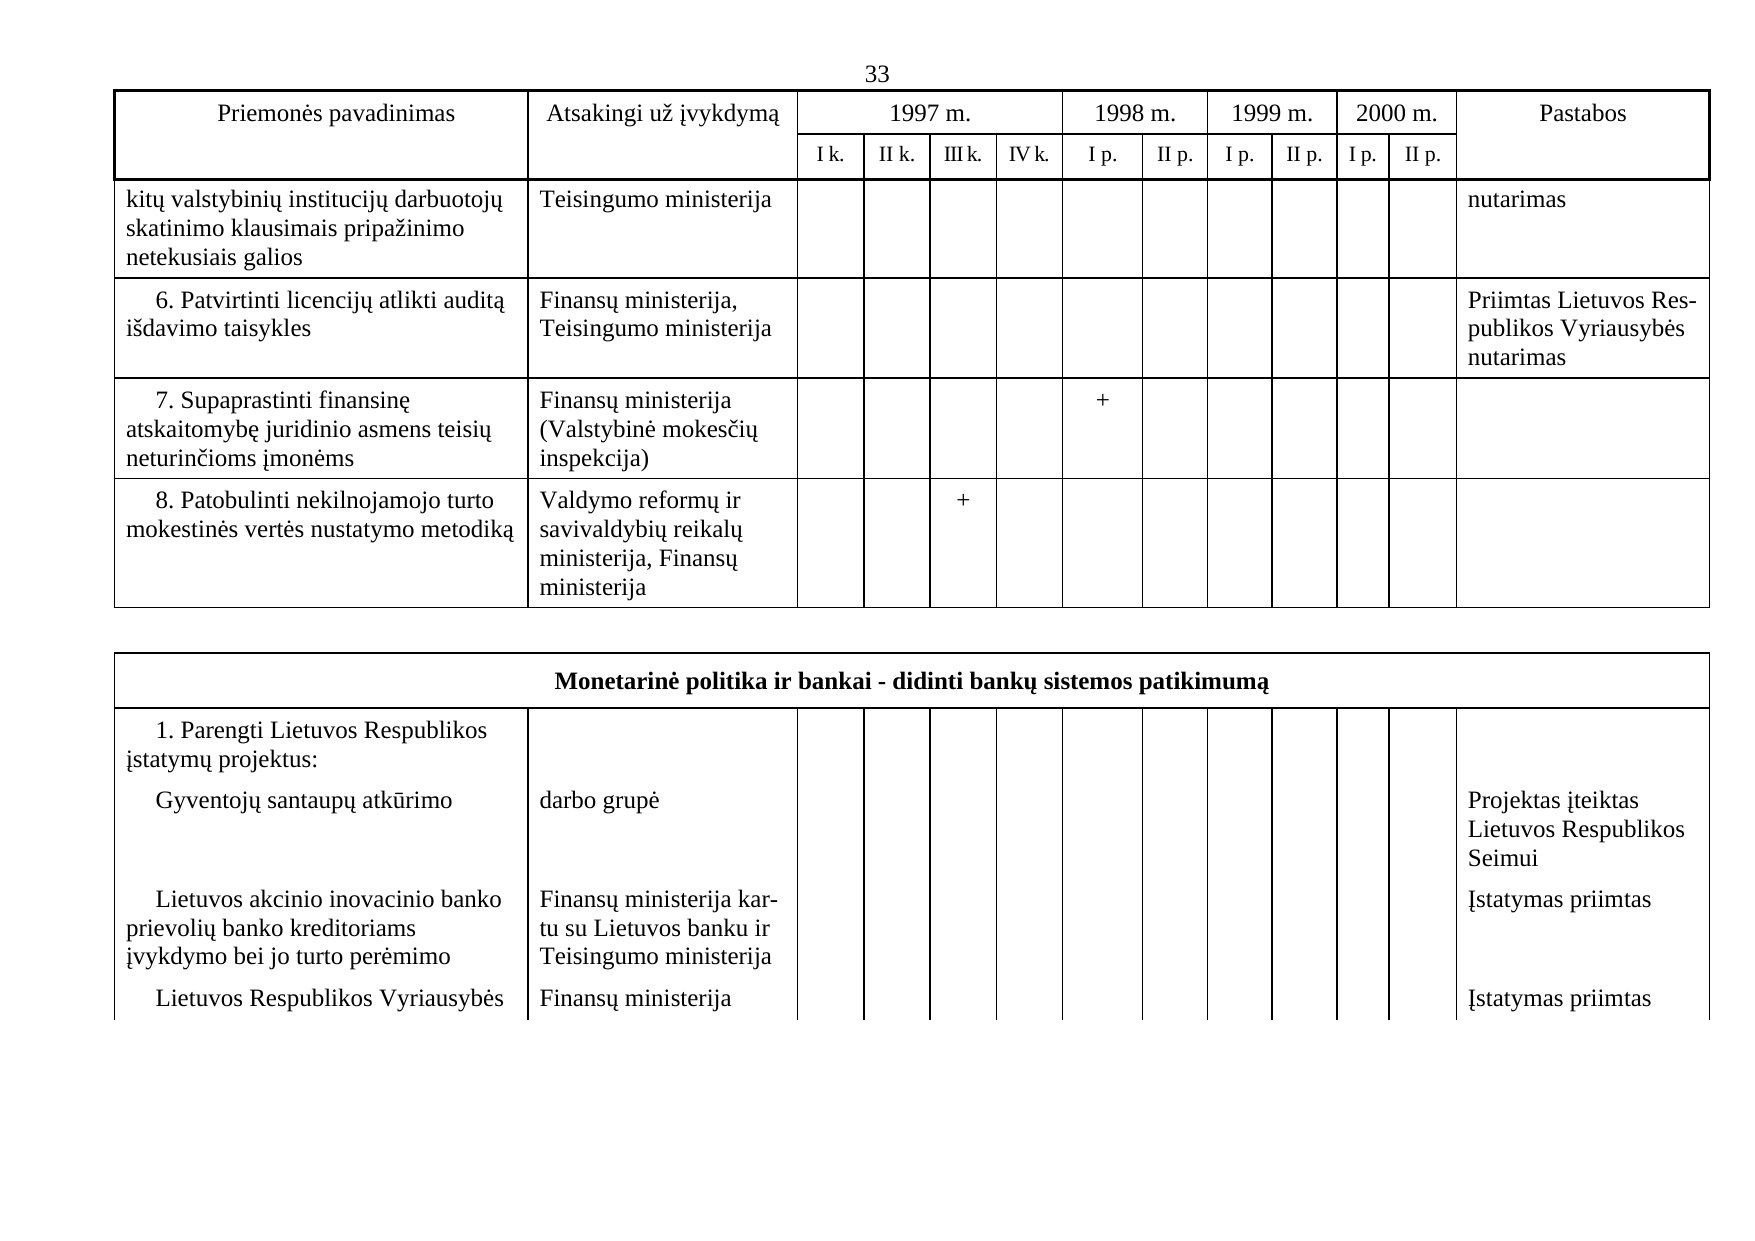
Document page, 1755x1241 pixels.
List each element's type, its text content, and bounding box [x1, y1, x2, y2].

table_header Atsakingi už įvykdymą [529, 92, 797, 133]
table_cell [1143, 878, 1207, 976]
table_cell + [1063, 379, 1142, 478]
table_cell [1457, 379, 1709, 478]
table_cell nutarimas [1457, 181, 1709, 277]
table_cell kitų valstybinių institucijų darbuotojų skatinimo klausimais pripažinimo netekusiais galios [115, 181, 527, 277]
table_cell [1273, 379, 1336, 478]
table_cell [798, 709, 863, 779]
table_cell Gyventojų santaupų atkūrimo [115, 779, 527, 878]
table_cell II k. [865, 135, 929, 178]
table_cell [1063, 779, 1142, 878]
table_cell [864, 608, 930, 652]
table_cell [1143, 976, 1207, 1020]
table_header 1997 m. [798, 92, 1062, 133]
table_cell Finansų ministerija (Valstybinė mokesčių inspekcija) [529, 379, 797, 478]
table_cell Lietuvos Respublikos Vyriausybės [115, 976, 527, 1020]
table_cell [529, 133, 797, 178]
table_cell [798, 181, 863, 277]
table_cell I p. [1208, 135, 1271, 178]
table_cell [1208, 279, 1271, 377]
table_cell [529, 709, 797, 779]
table_cell [1456, 608, 1709, 652]
table_cell Finansų ministerija [529, 976, 797, 1020]
table_cell [1390, 878, 1456, 976]
table_cell [1338, 181, 1388, 277]
table_cell [1338, 878, 1388, 976]
table_cell [931, 779, 996, 878]
table_cell Teisingumo ministerija [529, 181, 797, 277]
table_cell [1208, 479, 1271, 607]
table_cell [1273, 479, 1336, 607]
table_cell [931, 379, 996, 478]
table_cell [1143, 479, 1207, 607]
table_cell IV k. [997, 135, 1062, 178]
table_cell [997, 878, 1062, 976]
table_cell [997, 709, 1062, 779]
table_cell [798, 279, 863, 377]
table_cell [1338, 779, 1388, 878]
table_cell [931, 709, 996, 779]
table_header Pastabos [1457, 92, 1708, 133]
table_cell [865, 279, 929, 377]
table_cell [1207, 608, 1272, 652]
table_cell [1390, 709, 1456, 779]
table_cell [1208, 878, 1271, 976]
table_cell [798, 479, 863, 607]
table_cell [1273, 779, 1336, 878]
table_cell [996, 608, 1063, 652]
table_cell 1. Parengti Lietuvos Respublikos įstatymų projektus: [115, 709, 527, 779]
table_cell [1063, 479, 1142, 607]
table_cell darbo grupė [529, 779, 797, 878]
table_cell [865, 709, 929, 779]
table_cell [1390, 779, 1456, 878]
table_cell [865, 479, 929, 607]
table_cell [1208, 379, 1271, 478]
table_header 2000 m. [1338, 92, 1456, 133]
table_cell Finansų ministerija, Teisingumo ministerija [529, 279, 797, 377]
table_cell Įstatymas priimtas [1457, 878, 1709, 976]
table_cell Monetarinė politika ir bankai - didinti bankų sistemos patikimumą [115, 654, 1709, 707]
table_cell 8. Patobulinti nekilnojamojo turto mokestinės vertės nustatymo metodiką [115, 479, 527, 607]
table_cell [1208, 709, 1271, 779]
table_cell [1063, 181, 1142, 277]
table_cell [798, 779, 863, 878]
table_cell [997, 976, 1062, 1020]
table_cell [1390, 279, 1456, 377]
table_cell [1457, 479, 1709, 607]
table_header Priemonės pavadinimas [116, 92, 527, 133]
table_cell [1337, 608, 1389, 652]
table_cell [1338, 479, 1388, 607]
table_cell [1390, 181, 1456, 277]
table_cell [1338, 379, 1388, 478]
table_cell Finansų ministerija kar-tu su Lietuvos banku ir Teisingumo ministerija [529, 878, 797, 976]
table_cell Lietuvos akcinio inovacinio banko prievolių banko kreditoriams įvykdymo bei jo turto perėmimo [115, 878, 527, 976]
table_cell [1390, 379, 1456, 478]
table_cell [1457, 133, 1708, 178]
table_cell II p. [1390, 135, 1456, 178]
table_cell [931, 279, 996, 377]
table_cell [1390, 479, 1456, 607]
table_cell I k. [798, 135, 863, 178]
table_cell [1389, 608, 1456, 652]
table_cell I p. [1338, 135, 1388, 178]
table_cell [865, 181, 929, 277]
table_cell [930, 608, 996, 652]
table_cell II p. [1273, 135, 1336, 178]
table_cell [1063, 279, 1142, 377]
table_cell [1273, 181, 1336, 277]
table_cell [865, 976, 929, 1020]
table_cell [528, 608, 797, 652]
table_cell [1272, 608, 1337, 652]
table_cell [115, 608, 528, 652]
table_cell [1273, 279, 1336, 377]
table_cell [797, 608, 864, 652]
table_cell [1143, 379, 1207, 478]
table_cell [1338, 709, 1388, 779]
table_cell [931, 976, 996, 1020]
table_cell [1143, 608, 1207, 652]
table_cell [1208, 779, 1271, 878]
table_cell [1338, 976, 1388, 1020]
table_cell [1063, 878, 1142, 976]
table_cell [1143, 279, 1207, 377]
table_cell [1143, 709, 1207, 779]
table_cell [931, 878, 996, 976]
table_cell [1063, 976, 1142, 1020]
table_cell [1208, 976, 1271, 1020]
table_cell Valdymo reformų ir savivaldybių reikalų ministerija, Finansų ministerija [529, 479, 797, 607]
table_cell Įstatymas priimtas [1457, 976, 1709, 1020]
table_cell [997, 279, 1062, 377]
table_cell [1208, 181, 1271, 277]
table_cell [1143, 181, 1207, 277]
table_cell I p. [1063, 135, 1142, 178]
table_cell [798, 379, 863, 478]
table_cell [798, 976, 863, 1020]
table_cell Projektas įteiktas Lietuvos Respublikos Seimui [1457, 779, 1709, 878]
table_cell [1338, 279, 1388, 377]
table_cell [1063, 709, 1142, 779]
table_cell [1273, 976, 1336, 1020]
table_cell [1273, 878, 1336, 976]
table_cell [1063, 608, 1143, 652]
table_cell [997, 181, 1062, 277]
table_cell [1273, 709, 1336, 779]
table_cell [865, 779, 929, 878]
table_cell [997, 779, 1062, 878]
table_cell [116, 133, 527, 178]
table_cell 7. Supaprastinti finansinę atskaitomybę juridinio asmens teisių neturinčioms įmonėms [115, 379, 527, 478]
table_cell [997, 379, 1062, 478]
table_header 1999 m. [1208, 92, 1336, 133]
table_cell 6. Patvirtinti licencijų atlikti auditą išdavimo taisykles [115, 279, 527, 377]
table_header 1998 m. [1063, 92, 1207, 133]
table_cell [997, 479, 1062, 607]
table_cell + [931, 479, 996, 607]
table_cell [798, 878, 863, 976]
table_cell [865, 379, 929, 478]
table_cell [865, 878, 929, 976]
table_cell Priimtas Lietuvos Res-publikos Vyriausybės nutarimas [1457, 279, 1709, 377]
table_cell II p. [1143, 135, 1207, 178]
table_cell [1143, 779, 1207, 878]
table_cell [1390, 976, 1456, 1020]
table_cell III k. [931, 135, 996, 178]
table_cell [1457, 709, 1709, 779]
table_cell [931, 181, 996, 277]
